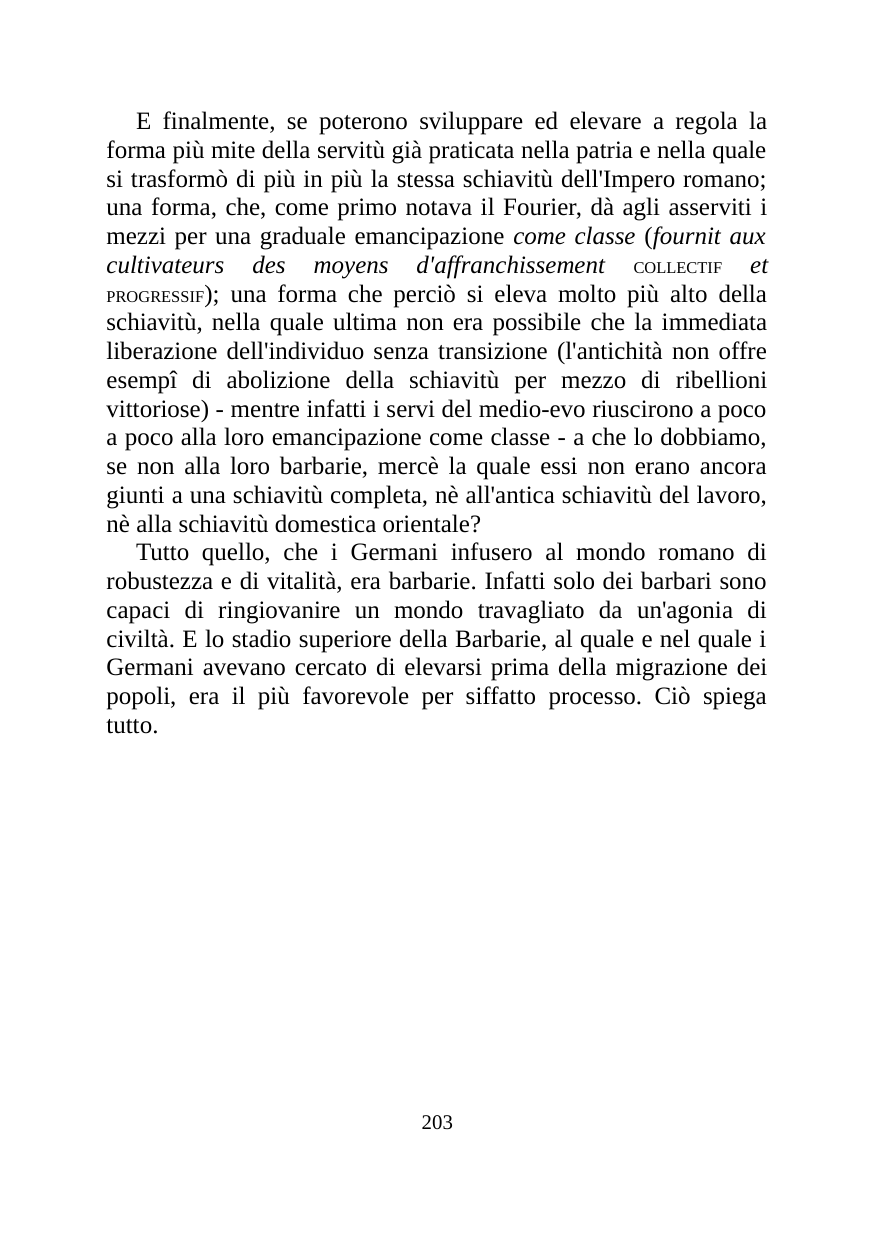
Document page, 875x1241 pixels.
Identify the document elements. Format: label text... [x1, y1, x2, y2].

text Tutto quello, che i Germani infusero al mondo romano di robustezza e di vitalità, era barbarie. Infatti solo dei barbari sono capaci di ringiovanire un mondo travagliato da un'agonia di civiltà. E lo stadio superiore della Barbarie, al quale e nel quale i Germani avevano cercato di elevarsi prima della migrazione dei popoli, era il più favorevole per siffatto processo. Ciò spiega tutto. [106, 537, 768, 739]
text E finalmente, se poterono sviluppare ed elevare a regola la forma più mite della servitù già praticata nella patria e nella quale si trasformò di più in più la stessa schiavitù dell'Impero romano; una forma, che, come primo notava il Fourier, dà agli asserviti i mezzi per una graduale emancipazione come classe (fournit aux cultivateurs des moyens d'affranchissement collectif et progressif); una forma che perciò si eleva molto più alto della schiavitù, nella quale ultima non era possibile che la immediata liberazione dell'individuo senza transizione (l'antichità non offre esempî di abolizione della schiavitù per mezzo di ribellioni vittoriose) - mentre infatti i servi del medio-evo riuscirono a poco a poco alla loro emancipazione come classe - a che lo dobbiamo, se non alla loro barbarie, mercè la quale essi non erano ancora giunti a una schiavitù completa, nè all'antica schiavitù del lavoro, nè alla schiavitù domestica orientale? [106, 106, 768, 537]
